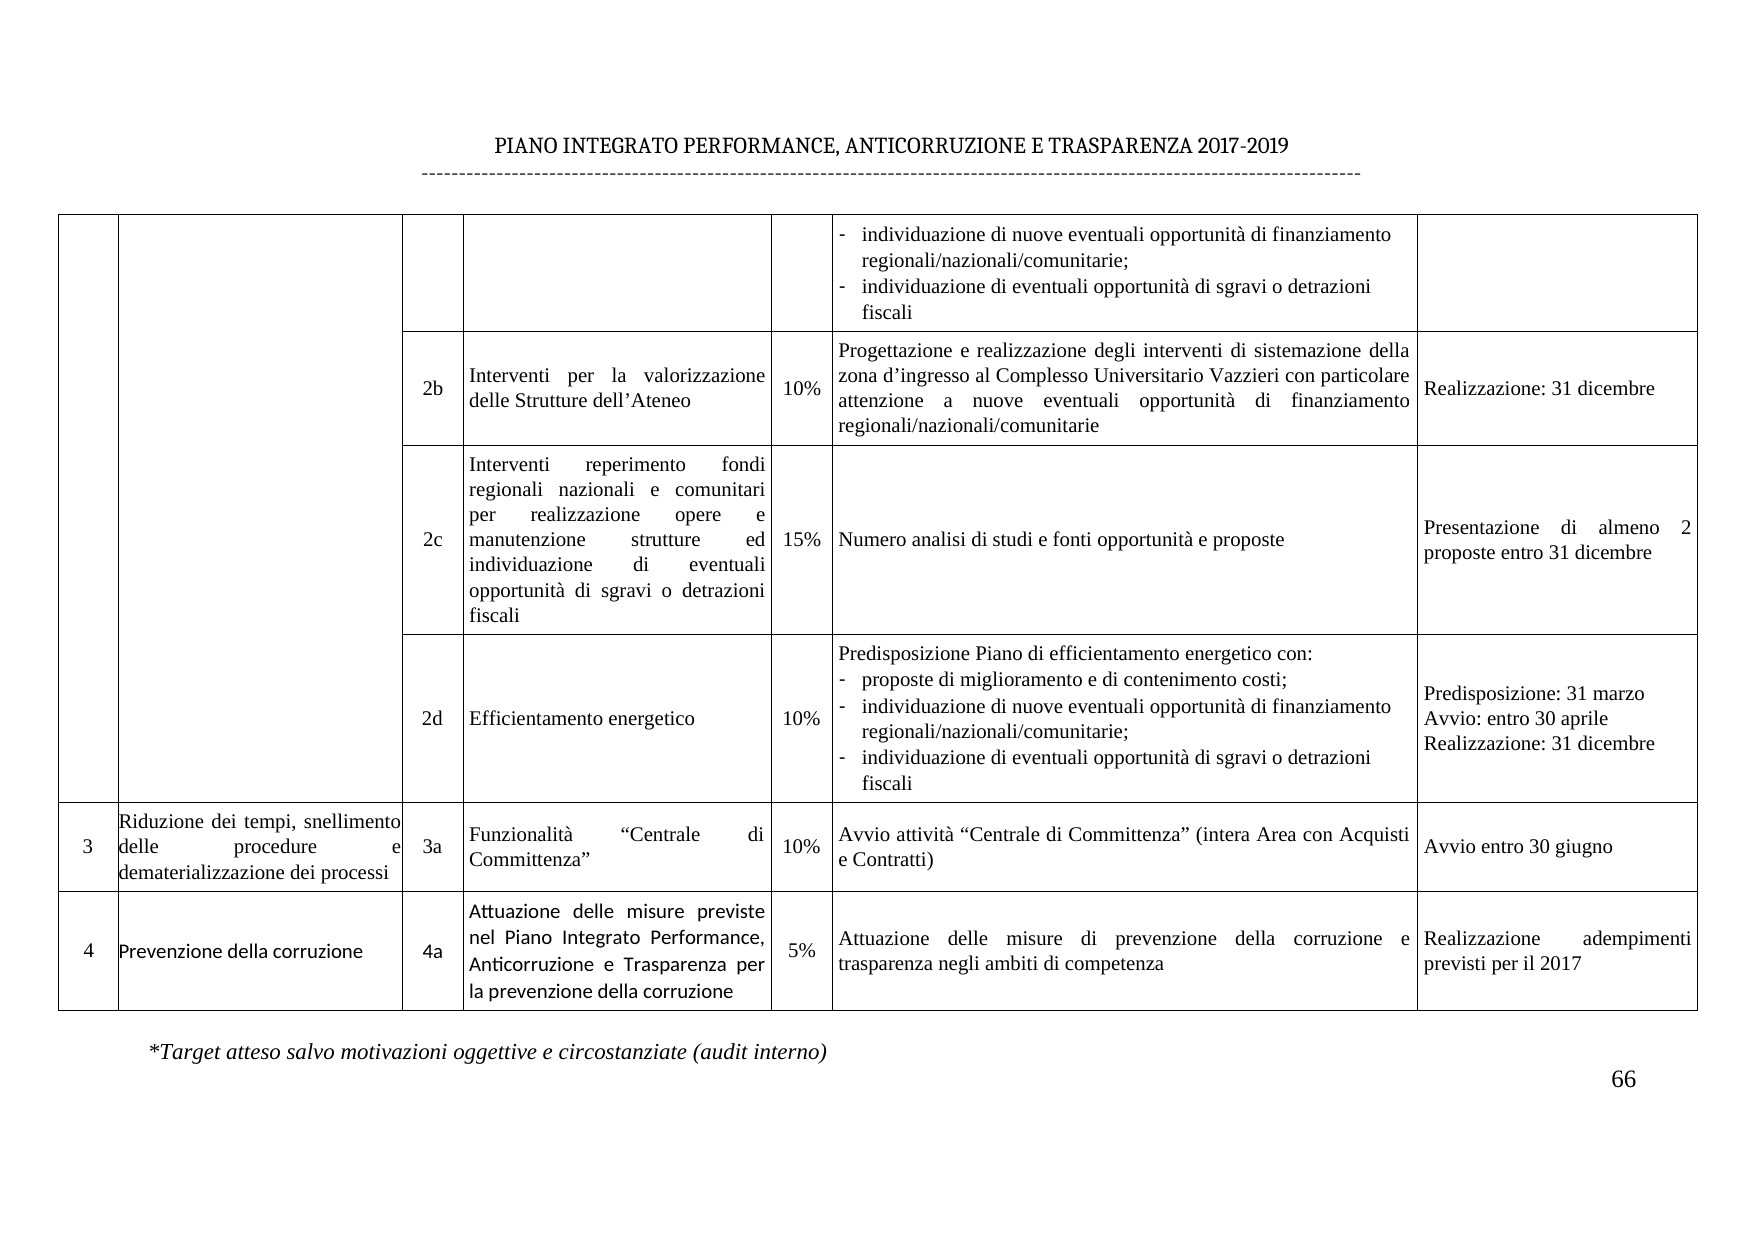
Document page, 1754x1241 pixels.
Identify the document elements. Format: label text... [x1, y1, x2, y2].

table_cell 10% [772, 635, 832, 802]
table_cell Avvio attività “Centrale di Committenza” (intera Area con Acquisti e Contratti) [833, 803, 1417, 891]
table_cell 4a [403, 892, 463, 1010]
table_cell individuazione di nuove eventuali opportunità di finanziamento regionali/nazionali/comunitarie; individuazione di eventuali opportunità di sgravi o detrazioni fiscali [833, 215, 1417, 331]
table_cell Realizzazione: 31 dicembre [1418, 332, 1697, 444]
table_cell [59, 215, 118, 802]
table_cell 2c [403, 446, 463, 634]
table_cell Interventi reperimento fondi regionali nazionali e comunitari per realizzazione opere e manutenzione strutture ed individuazione di eventuali opportunità di sgravi o detrazioni fiscali [464, 446, 771, 634]
table_cell 3a [403, 803, 463, 891]
table_cell 2b [403, 332, 463, 444]
table_cell Prevenzione della corruzione [119, 892, 402, 1010]
table_cell Presentazione di almeno 2 proposte entro 31 dicembre [1418, 446, 1697, 634]
table_cell [772, 215, 832, 331]
table_cell Riduzione dei tempi, snellimento delle procedure e dematerializzazione dei processi [119, 803, 402, 891]
table_cell [1418, 215, 1697, 331]
table_cell Predisposizione Piano di efficientamento energetico con: proposte di miglioramento e di contenimento costi; individuazione di nuove eventuali opportunità di finanziamento regionali/nazionali/comunitarie; individuazione di eventuali opportunità di sgravi o detrazioni fiscali [833, 635, 1417, 802]
table_cell Attuazione delle misure previste nel Piano Integrato Performance, Anticorruzione e Trasparenza per la prevenzione della corruzione [464, 892, 771, 1010]
table_cell 3 [59, 803, 118, 891]
table_cell Avvio entro 30 giugno [1418, 803, 1697, 891]
table_cell 10% [772, 803, 832, 891]
table_cell [119, 215, 402, 802]
table_cell Funzionalità “Centrale di Committenza” [464, 803, 771, 891]
table_cell Progettazione e realizzazione degli interventi di sistemazione della zona d’ingresso al Complesso Universitario Vazzieri con particolare attenzione a nuove eventuali opportunità di finanziamento regionali/nazionali/comunitarie [833, 332, 1417, 444]
table_cell 4 [59, 892, 118, 1010]
table_cell 10% [772, 332, 832, 444]
table_cell [464, 215, 771, 331]
text *Target atteso salvo motivazioni oggettive e circostanziate (audit interno) [148, 1038, 1636, 1064]
table_cell [403, 215, 463, 331]
table_cell Efficientamento energetico [464, 635, 771, 802]
table_cell Numero analisi di studi e fonti opportunità e proposte [833, 446, 1417, 634]
table_cell Attuazione delle misure di prevenzione della corruzione e trasparenza negli ambiti di competenza [833, 892, 1417, 1010]
table_cell 2d [403, 635, 463, 802]
table_cell Predisposizione: 31 marzo Avvio: entro 30 aprile Realizzazione: 31 dicembre [1418, 635, 1697, 802]
table_cell 5% [772, 892, 832, 1010]
table_cell 15% [772, 446, 832, 634]
table_cell Realizzazione adempimenti previsti per il 2017 [1418, 892, 1697, 1010]
table_cell Interventi per la valorizzazione delle Strutture dell’Ateneo [464, 332, 771, 444]
